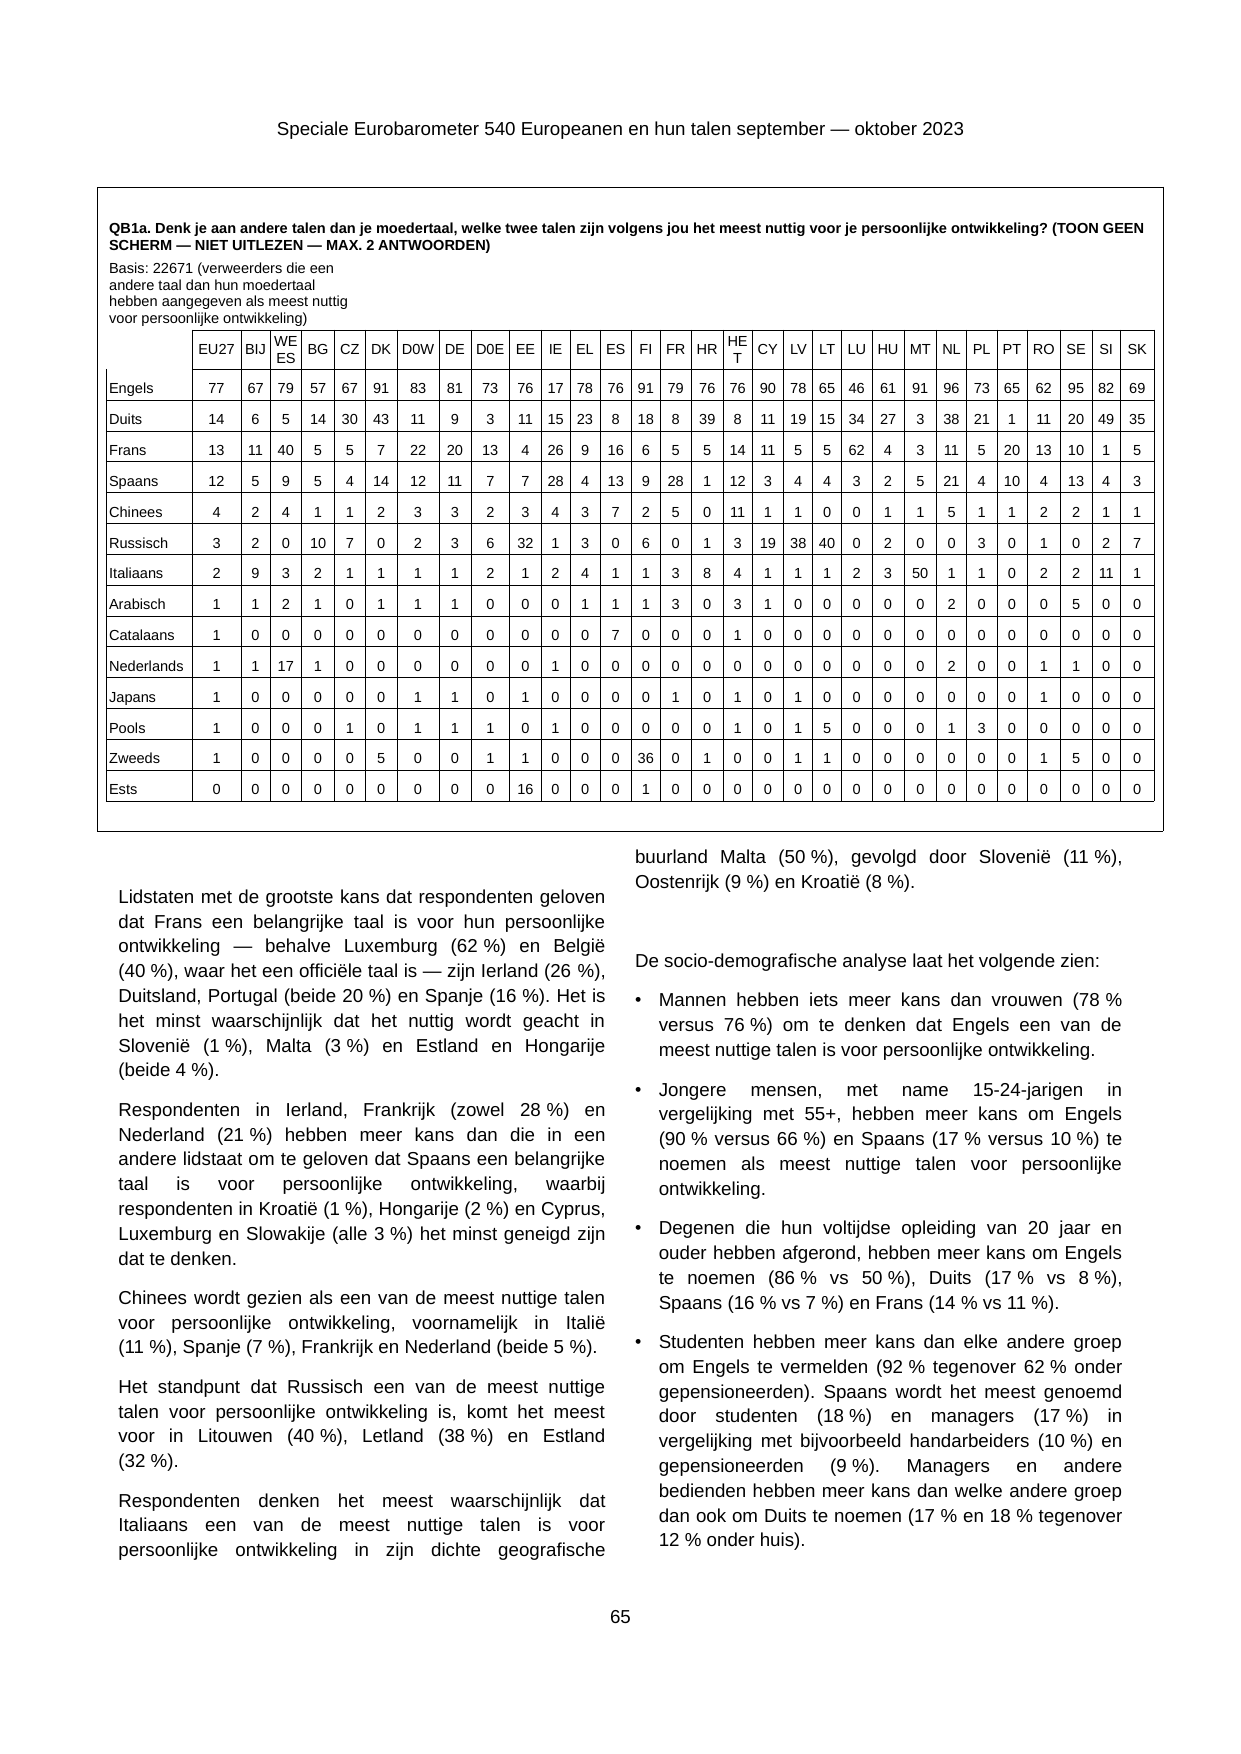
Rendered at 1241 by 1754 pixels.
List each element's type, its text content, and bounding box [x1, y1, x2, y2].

table_cell [904, 257, 936, 329]
table_cell 0 [1028, 771, 1060, 801]
table_cell 1 [632, 771, 660, 801]
table_cell 0 [242, 709, 270, 739]
table_cell 0 [366, 771, 397, 801]
table_cell 0 [632, 617, 660, 646]
table_cell 0 [661, 740, 691, 770]
table_cell 0 [1028, 586, 1060, 616]
table_cell Chinees [107, 493, 192, 523]
table_cell [784, 257, 812, 329]
table_cell [1060, 257, 1092, 329]
table_cell 0 [905, 771, 936, 801]
table_cell 3 [472, 401, 509, 431]
table_cell 2 [1028, 493, 1060, 523]
table_cell 1 [440, 678, 471, 708]
table_cell 6 [632, 432, 660, 461]
table_cell 1 [440, 555, 471, 585]
table_cell 0 [661, 771, 691, 801]
table_cell Nederlands [107, 647, 192, 677]
table_cell 1 [753, 586, 783, 616]
table_cell 0 [1093, 771, 1120, 801]
table_cell 0 [1121, 647, 1154, 677]
table_cell 0 [571, 678, 600, 708]
table_cell PL [967, 331, 997, 369]
table_cell Frans [107, 432, 192, 461]
table_cell 17 [271, 647, 301, 677]
table_cell 5 [813, 432, 841, 461]
table_cell 0 [937, 617, 966, 646]
table_cell 1 [753, 493, 783, 523]
table_cell 10 [302, 524, 334, 554]
table_cell 0 [842, 740, 872, 770]
table_cell Zweeds [107, 740, 192, 770]
table_cell 81 [440, 370, 471, 400]
table_cell 0 [271, 740, 301, 770]
table_cell 9 [571, 432, 600, 461]
table_cell [510, 257, 541, 329]
table_cell 0 [271, 617, 301, 646]
table_cell 76 [724, 370, 752, 400]
table_cell HET [724, 331, 752, 369]
table_cell Arabisch [107, 586, 192, 616]
table_cell 0 [692, 709, 723, 739]
text Het standpunt dat Russisch een van de meest nuttige talen voor persoonlijke ontwikkeling is, komt het meest voor in Litouwen (40 %), Letland (38 %) en Estland (32 %). [118, 1376, 605, 1472]
table_cell D0E [472, 331, 509, 369]
table_cell 0 [366, 647, 397, 677]
table_cell 1 [472, 709, 509, 739]
table_cell 1 [302, 493, 334, 523]
table_cell 0 [271, 524, 301, 554]
table_cell 0 [937, 524, 966, 554]
table_cell 5 [784, 432, 812, 461]
table_cell 1 [998, 493, 1027, 523]
table_cell [397, 257, 439, 329]
table_cell WEES [271, 331, 301, 369]
table_cell 73 [472, 370, 509, 400]
table_cell 0 [335, 771, 365, 801]
table_cell 0 [1121, 740, 1154, 770]
table_cell 2 [937, 586, 966, 616]
table_cell 95 [1061, 370, 1092, 400]
table_cell 0 [1061, 678, 1092, 708]
table_cell 0 [842, 771, 872, 801]
table_cell 19 [784, 401, 812, 431]
table_cell 1 [366, 586, 397, 616]
table_cell 4 [510, 432, 541, 461]
table_cell 1 [335, 709, 365, 739]
table_cell 4 [542, 493, 570, 523]
table_cell 0 [753, 647, 783, 677]
table_cell 1 [542, 709, 570, 739]
table_cell BG [302, 331, 334, 369]
table_cell 0 [842, 647, 872, 677]
table_cell 0 [571, 617, 600, 646]
table_cell 1 [1093, 493, 1120, 523]
table_cell 9 [632, 462, 660, 492]
table_cell 2 [842, 555, 872, 585]
table_cell 57 [302, 370, 334, 400]
table_cell 0 [661, 524, 691, 554]
table_cell 0 [998, 771, 1027, 801]
table_cell 2 [472, 555, 509, 585]
table_cell 5 [1121, 432, 1154, 461]
table_cell 0 [601, 678, 631, 708]
table_cell 12 [724, 462, 752, 492]
table_cell 0 [1093, 709, 1120, 739]
table_cell [106, 330, 192, 369]
table_cell 1 [632, 586, 660, 616]
table_cell 0 [873, 586, 904, 616]
table_cell 26 [542, 432, 570, 461]
table_cell 1 [1028, 678, 1060, 708]
table_cell 0 [335, 586, 365, 616]
table_cell 9 [242, 555, 270, 585]
table_cell 2 [937, 647, 966, 677]
list Mannen hebben iets meer kans dan vrouwen (78 % versus 76 %) om te denken dat Engels een van de meest nuttige talen is voor persoonlijke ontwikkeling. [635, 989, 1122, 1061]
table_cell 1 [335, 555, 365, 585]
table_cell 1 [1028, 740, 1060, 770]
table_cell 0 [601, 740, 631, 770]
table_cell 1 [571, 586, 600, 616]
table_cell 2 [472, 493, 509, 523]
table_cell 0 [1121, 586, 1154, 616]
table_cell 2 [873, 462, 904, 492]
table_cell 5 [335, 432, 365, 461]
table_cell 0 [842, 709, 872, 739]
table_cell 11 [510, 401, 541, 431]
table_cell 0 [1093, 617, 1120, 646]
table_cell 1 [632, 555, 660, 585]
table_cell 1 [661, 678, 691, 708]
table_cell 3 [440, 493, 471, 523]
table_cell 0 [905, 709, 936, 739]
table_cell 0 [601, 647, 631, 677]
table_cell 0 [1061, 709, 1092, 739]
table_cell 0 [905, 586, 936, 616]
table_cell 0 [242, 771, 270, 801]
table_cell 1 [510, 678, 541, 708]
table_cell 4 [784, 462, 812, 492]
table_cell 7 [335, 524, 365, 554]
table_cell 3 [967, 709, 997, 739]
table_cell 4 [724, 555, 752, 585]
table_cell CY [753, 331, 783, 369]
table_cell 0 [472, 678, 509, 708]
table_cell 79 [661, 370, 691, 400]
table_cell LU [842, 331, 872, 369]
table_cell 5 [661, 493, 691, 523]
table_cell 2 [1093, 524, 1120, 554]
table_cell Basis: 22671 (verweerders die een andere taal dan hun moedertaal hebben aangegeven als meest nuttig voor persoonlijke ontwikkeling) [106, 257, 365, 329]
table_cell 0 [510, 586, 541, 616]
table_cell 0 [271, 709, 301, 739]
table_cell [541, 257, 570, 329]
table_cell 0 [1121, 709, 1154, 739]
table_cell 0 [813, 617, 841, 646]
table_cell 10 [998, 462, 1027, 492]
table_cell 0 [601, 524, 631, 554]
table_cell 2 [193, 555, 241, 585]
table_cell 4 [873, 432, 904, 461]
table_cell 0 [193, 771, 241, 801]
table_cell 2 [398, 524, 439, 554]
table_cell SI [1093, 331, 1120, 369]
table_cell 0 [398, 647, 439, 677]
table_cell 3 [440, 524, 471, 554]
table_cell 62 [842, 432, 872, 461]
table_cell [1120, 257, 1154, 329]
table_cell 0 [998, 678, 1027, 708]
table_cell LT [813, 331, 841, 369]
table_cell 39 [692, 401, 723, 431]
table_cell 0 [632, 678, 660, 708]
table_cell 0 [873, 771, 904, 801]
table_cell 0 [661, 647, 691, 677]
table_cell 1 [302, 647, 334, 677]
table_cell 6 [242, 401, 270, 431]
table_cell 1 [873, 493, 904, 523]
table_cell 1 [193, 647, 241, 677]
table_cell 1 [366, 555, 397, 585]
table_cell 7 [366, 432, 397, 461]
table_cell EE [510, 331, 541, 369]
table_cell 0 [1061, 771, 1092, 801]
table_cell DE [440, 331, 471, 369]
table_cell DK [366, 331, 397, 369]
table_cell 0 [905, 647, 936, 677]
table_cell 13 [1061, 462, 1092, 492]
table_cell 4 [813, 462, 841, 492]
table_cell Duits [107, 401, 192, 431]
table_cell 82 [1093, 370, 1120, 400]
table_cell BIJ [242, 331, 270, 369]
table_cell 28 [542, 462, 570, 492]
table_cell 12 [193, 462, 241, 492]
table_cell 1 [398, 709, 439, 739]
table_cell 11 [724, 493, 752, 523]
table_cell 20 [1061, 401, 1092, 431]
table_cell 3 [571, 493, 600, 523]
table_cell 0 [784, 647, 812, 677]
table_cell 79 [271, 370, 301, 400]
table_cell Catalaans [107, 617, 192, 646]
table_cell 0 [271, 771, 301, 801]
table_cell 34 [842, 401, 872, 431]
table_cell HU [873, 331, 904, 369]
table_cell 0 [905, 678, 936, 708]
table_cell [365, 257, 397, 329]
table_cell 3 [571, 524, 600, 554]
table_cell 0 [937, 740, 966, 770]
table_cell ES [601, 331, 631, 369]
table_cell [691, 257, 723, 329]
table_cell 78 [784, 370, 812, 400]
table_cell [1027, 257, 1060, 329]
table_cell 0 [784, 771, 812, 801]
table_cell 1 [813, 740, 841, 770]
table_cell 0 [724, 740, 752, 770]
table_cell [631, 257, 660, 329]
table_cell 13 [601, 462, 631, 492]
table_cell 3 [873, 555, 904, 585]
table_cell 0 [542, 617, 570, 646]
table_cell 3 [753, 462, 783, 492]
table_cell 0 [335, 740, 365, 770]
table_cell 0 [692, 771, 723, 801]
table_cell 76 [601, 370, 631, 400]
table_cell 0 [967, 678, 997, 708]
table_cell 1 [242, 647, 270, 677]
table_cell 5 [366, 740, 397, 770]
table_cell 1 [1028, 647, 1060, 677]
table_cell 0 [813, 493, 841, 523]
table_cell 5 [302, 432, 334, 461]
table_cell 4 [1093, 462, 1120, 492]
table_cell 1 [242, 586, 270, 616]
table_cell 67 [242, 370, 270, 400]
text buurland Malta (50 %), gevolgd door Slovenië (11 %), Oostenrijk (9 %) en Kroatië (8 %). [635, 832, 1122, 893]
table_cell 1 [724, 709, 752, 739]
table_cell 4 [335, 462, 365, 492]
table_cell 0 [873, 678, 904, 708]
table_cell 0 [905, 617, 936, 646]
table_cell 1 [440, 586, 471, 616]
table_cell 0 [271, 678, 301, 708]
table_cell Japans [107, 678, 192, 708]
table_cell 0 [510, 647, 541, 677]
table_cell 0 [1093, 647, 1120, 677]
table_cell [997, 257, 1027, 329]
table_cell 8 [692, 555, 723, 585]
table_cell 20 [440, 432, 471, 461]
table_cell 38 [937, 401, 966, 431]
table_cell 3 [661, 555, 691, 585]
table_cell 1 [784, 740, 812, 770]
table_cell 0 [440, 771, 471, 801]
table_cell 2 [873, 524, 904, 554]
table_cell 3 [1121, 462, 1154, 492]
table_cell 4 [193, 493, 241, 523]
table_cell 76 [510, 370, 541, 400]
table_cell [841, 257, 872, 329]
table_cell 0 [842, 524, 872, 554]
table_cell 0 [692, 493, 723, 523]
table_cell 65 [813, 370, 841, 400]
table_cell 1 [398, 555, 439, 585]
table_cell 13 [472, 432, 509, 461]
table_cell 0 [398, 740, 439, 770]
table_cell 1 [440, 709, 471, 739]
table_cell 49 [1093, 401, 1120, 431]
table_cell 0 [842, 493, 872, 523]
table_cell 0 [753, 771, 783, 801]
table_cell 5 [692, 432, 723, 461]
table_cell 5 [302, 462, 334, 492]
table_cell Pools [107, 709, 192, 739]
table_cell 0 [302, 617, 334, 646]
table_cell 0 [998, 555, 1027, 585]
table_cell 10 [1061, 432, 1092, 461]
table_cell 0 [784, 586, 812, 616]
table_cell 0 [398, 771, 439, 801]
table_cell 91 [905, 370, 936, 400]
table_cell 3 [967, 524, 997, 554]
table_cell 1 [601, 586, 631, 616]
table_cell 1 [784, 493, 812, 523]
table_cell 3 [661, 586, 691, 616]
table_cell 5 [661, 432, 691, 461]
table_cell 0 [472, 771, 509, 801]
table_cell 0 [366, 678, 397, 708]
table_cell 2 [632, 493, 660, 523]
table_cell 0 [1028, 617, 1060, 646]
table_cell 0 [1028, 709, 1060, 739]
table_cell [1092, 257, 1120, 329]
table_cell 23 [571, 401, 600, 431]
table_cell [966, 257, 997, 329]
table_cell 0 [842, 617, 872, 646]
table_cell 0 [873, 617, 904, 646]
table_cell HR [692, 331, 723, 369]
table_cell 7 [510, 462, 541, 492]
table_cell 6 [632, 524, 660, 554]
table_cell 0 [873, 647, 904, 677]
table_cell 2 [242, 493, 270, 523]
table_cell 2 [1061, 493, 1092, 523]
table_cell [600, 257, 631, 329]
table_cell 0 [510, 617, 541, 646]
table_cell 1 [1061, 647, 1092, 677]
table_cell FI [632, 331, 660, 369]
table_cell 0 [842, 586, 872, 616]
table_cell 3 [271, 555, 301, 585]
table_cell 4 [271, 493, 301, 523]
table_cell Russisch [107, 524, 192, 554]
table_cell 0 [542, 586, 570, 616]
table_cell 2 [271, 586, 301, 616]
table_cell 50 [905, 555, 936, 585]
table_cell 1 [967, 493, 997, 523]
table_cell 0 [753, 678, 783, 708]
table_cell 0 [873, 740, 904, 770]
table_cell 0 [335, 678, 365, 708]
table_cell 1 [193, 586, 241, 616]
table_cell 61 [873, 370, 904, 400]
table_cell 0 [302, 771, 334, 801]
table_cell 0 [571, 740, 600, 770]
table_cell [439, 257, 471, 329]
table_cell [471, 257, 509, 329]
table_cell 0 [335, 617, 365, 646]
table_cell [660, 257, 691, 329]
table_cell FR [661, 331, 691, 369]
table_cell Spaans [107, 462, 192, 492]
table_cell 1 [1093, 432, 1120, 461]
table_cell CZ [335, 331, 365, 369]
table_cell 1 [398, 586, 439, 616]
table_cell 2 [366, 493, 397, 523]
table_cell 0 [661, 709, 691, 739]
table_cell 69 [1121, 370, 1154, 400]
table_cell EL [571, 331, 600, 369]
table_cell 4 [571, 462, 600, 492]
table_cell 1 [193, 709, 241, 739]
table_cell 0 [1121, 678, 1154, 708]
table_cell 28 [661, 462, 691, 492]
table_cell 0 [692, 586, 723, 616]
table_cell 15 [813, 401, 841, 431]
table_cell 38 [784, 524, 812, 554]
table_cell 1 [937, 709, 966, 739]
table_cell 1 [692, 524, 723, 554]
table_cell 8 [724, 401, 752, 431]
table_cell 1 [1121, 493, 1154, 523]
table_cell 0 [937, 678, 966, 708]
table_cell 11 [1093, 555, 1120, 585]
table_cell 78 [571, 370, 600, 400]
table_cell 5 [813, 709, 841, 739]
table_cell 0 [440, 617, 471, 646]
table_cell 0 [753, 740, 783, 770]
table_cell 4 [1028, 462, 1060, 492]
list Jongere mensen, met name 15-24-jarigen in vergelijking met 55+, hebben meer kans om Engels (90 % versus 66 %) en Spaans (17 % versus 10 %) te noemen als meest nuttige talen voor persoonlijke ontwikkeling. [635, 1078, 1122, 1199]
table_cell 0 [242, 617, 270, 646]
table_cell 2 [242, 524, 270, 554]
table_cell 36 [632, 740, 660, 770]
table_cell 0 [1093, 586, 1120, 616]
table_cell 1 [784, 678, 812, 708]
table_cell 14 [302, 401, 334, 431]
table_cell 8 [661, 401, 691, 431]
table_cell 15 [542, 401, 570, 431]
table_cell 14 [193, 401, 241, 431]
table_cell 0 [302, 709, 334, 739]
table_cell 16 [510, 771, 541, 801]
table_cell 0 [842, 678, 872, 708]
table_cell 1 [813, 555, 841, 585]
table_cell 0 [692, 617, 723, 646]
table_cell 5 [937, 493, 966, 523]
table_cell 1 [937, 555, 966, 585]
table_cell SK [1121, 331, 1154, 369]
table_cell 1 [724, 617, 752, 646]
table_cell 3 [398, 493, 439, 523]
table_cell SE [1061, 331, 1092, 369]
table_cell 43 [366, 401, 397, 431]
table_cell 0 [632, 709, 660, 739]
table_cell 0 [967, 586, 997, 616]
table_cell 4 [571, 555, 600, 585]
table_cell 0 [632, 647, 660, 677]
table_cell 3 [724, 524, 752, 554]
table_cell 7 [601, 617, 631, 646]
table_cell 0 [366, 709, 397, 739]
table_cell 12 [398, 462, 439, 492]
table_cell 5 [1061, 586, 1092, 616]
table_cell 1 [784, 555, 812, 585]
table_cell 11 [937, 432, 966, 461]
table_cell 2 [1028, 555, 1060, 585]
table_cell 0 [242, 740, 270, 770]
table_cell LV [784, 331, 812, 369]
table_cell 0 [967, 771, 997, 801]
table_cell 0 [472, 617, 509, 646]
table_cell 96 [937, 370, 966, 400]
table_cell [570, 257, 600, 329]
table_cell 83 [398, 370, 439, 400]
text Lidstaten met de grootste kans dat respondenten geloven dat Frans een belangrijke taal is voor hun persoonlijke ontwikkeling — behalve Luxemburg (62 %) en België (40 %), waar het een officiële taal is — zijn Ierland (26 %), Duitsland, Portugal (beide 20 %) en Spanje (16 %). Het is het minst waarschijnlijk dat het nuttig wordt geacht in Slovenië (1 %), Malta (3 %) en Estland en Hongarije (beide 4 %). [118, 886, 605, 1081]
table_cell 0 [873, 709, 904, 739]
table_cell MT [905, 331, 936, 369]
table_cell 7 [472, 462, 509, 492]
table_cell 1 [542, 647, 570, 677]
table_cell 11 [753, 401, 783, 431]
table_cell 11 [753, 432, 783, 461]
table_cell 7 [601, 493, 631, 523]
table_cell 0 [1093, 678, 1120, 708]
table_cell 9 [440, 401, 471, 431]
table_cell 9 [271, 462, 301, 492]
table_cell 0 [692, 678, 723, 708]
table_cell 2 [302, 555, 334, 585]
table_cell 1 [542, 524, 570, 554]
table_cell 0 [998, 647, 1027, 677]
table_cell 0 [366, 524, 397, 554]
table_cell 1 [1028, 524, 1060, 554]
table_cell 14 [724, 432, 752, 461]
table_cell 30 [335, 401, 365, 431]
table_cell 3 [905, 401, 936, 431]
table_cell 1 [510, 740, 541, 770]
table_cell 40 [813, 524, 841, 554]
table_cell 19 [753, 524, 783, 554]
table_cell 0 [472, 586, 509, 616]
table_cell 21 [937, 462, 966, 492]
table_cell 0 [571, 647, 600, 677]
table_cell 0 [302, 740, 334, 770]
table_cell 1 [302, 586, 334, 616]
table_cell [813, 257, 841, 329]
table_cell PT [998, 331, 1027, 369]
table_cell 0 [998, 617, 1027, 646]
table_cell 7 [1121, 524, 1154, 554]
table_cell 0 [440, 740, 471, 770]
table_cell 65 [998, 370, 1027, 400]
table_cell 0 [1061, 617, 1092, 646]
table_cell Italiaans [107, 555, 192, 585]
table_cell 16 [601, 432, 631, 461]
table_cell 4 [967, 462, 997, 492]
table_header QB1a. Denk je aan andere talen dan je moedertaal, welke twee talen zijn volgens jou het meest nuttig voor je persoonlijke ontwikkeling? (TOON GEEN SCHERM — NIET UITLEZEN — MAX. 2 ANTWOORDEN) [106, 217, 1154, 257]
table_cell RO [1028, 331, 1060, 369]
table_cell 0 [366, 617, 397, 646]
table_cell 2 [542, 555, 570, 585]
table_cell 0 [784, 617, 812, 646]
text Chinees wordt gezien als een van de meest nuttige talen voor persoonlijke ontwikkeling, voornamelijk in Italië (11 %), Spanje (7 %), Frankrijk en Nederland (beide 5 %). [118, 1287, 605, 1358]
table_cell 0 [542, 678, 570, 708]
table_cell 5 [1061, 740, 1092, 770]
table_cell [723, 257, 752, 329]
table_cell 11 [440, 462, 471, 492]
table_cell 0 [601, 709, 631, 739]
table_cell [936, 257, 966, 329]
table_cell 0 [1121, 771, 1154, 801]
table_cell 0 [661, 617, 691, 646]
list Studenten hebben meer kans dan elke andere groep om Engels te vermelden (92 % tegenover 62 % onder gepensioneerden). Spaans wordt het meest genoemd door studenten (18 %) en managers (17 %) in vergelijking met bijvoorbeeld handarbeiders (10 %) en gepensioneerden (9 %). Managers en andere bedienden hebben meer kans dan welke andere groep dan ook om Duits te noemen (17 % en 18 % tegenover 12 % onder huis). [635, 1331, 1122, 1551]
table_cell 0 [472, 647, 509, 677]
table_cell 0 [905, 740, 936, 770]
table_cell 2 [1061, 555, 1092, 585]
table_cell 0 [302, 678, 334, 708]
table_cell 1 [193, 678, 241, 708]
table_cell 0 [967, 617, 997, 646]
table_cell 91 [366, 370, 397, 400]
table_cell 0 [1121, 617, 1154, 646]
table_cell 0 [542, 771, 570, 801]
table_cell 90 [753, 370, 783, 400]
table_cell 1 [724, 678, 752, 708]
table_cell Engels [107, 369, 192, 400]
table_cell 0 [753, 709, 783, 739]
table_cell 0 [692, 647, 723, 677]
table_cell 1 [601, 555, 631, 585]
table_cell 73 [967, 370, 997, 400]
table_cell 1 [1121, 555, 1154, 585]
table_cell EU27 [193, 331, 241, 369]
table_cell 1 [692, 740, 723, 770]
table_cell 11 [398, 401, 439, 431]
table_cell 0 [813, 586, 841, 616]
table_cell 91 [632, 370, 660, 400]
table_cell 0 [440, 647, 471, 677]
table_cell 0 [967, 740, 997, 770]
table_cell 8 [601, 401, 631, 431]
table_cell 18 [632, 401, 660, 431]
table_cell 0 [998, 524, 1027, 554]
table_cell 1 [692, 462, 723, 492]
table_cell 1 [998, 401, 1027, 431]
table_cell IE [542, 331, 570, 369]
table_cell 0 [998, 586, 1027, 616]
table_cell 0 [571, 709, 600, 739]
table_cell 40 [271, 432, 301, 461]
table_cell 13 [1028, 432, 1060, 461]
table_cell 3 [510, 493, 541, 523]
table_cell 5 [242, 462, 270, 492]
table_cell 3 [193, 524, 241, 554]
table_cell 22 [398, 432, 439, 461]
table_cell 0 [510, 709, 541, 739]
table_cell 0 [242, 678, 270, 708]
table_cell 1 [967, 555, 997, 585]
table_cell 0 [813, 647, 841, 677]
table_cell 0 [1093, 740, 1120, 770]
table_cell 13 [193, 432, 241, 461]
table_cell 0 [398, 617, 439, 646]
table_cell 62 [1028, 370, 1060, 400]
table_cell 0 [1061, 524, 1092, 554]
table_cell 0 [335, 647, 365, 677]
table_cell 17 [542, 370, 570, 400]
table_cell D0W [398, 331, 439, 369]
table_cell 27 [873, 401, 904, 431]
table_cell 0 [813, 678, 841, 708]
table_cell 0 [998, 740, 1027, 770]
table_cell 1 [335, 493, 365, 523]
table_cell 0 [724, 647, 752, 677]
table_cell 3 [905, 432, 936, 461]
table_cell 3 [842, 462, 872, 492]
table_cell 20 [998, 432, 1027, 461]
table_cell 5 [271, 401, 301, 431]
table_cell 0 [937, 771, 966, 801]
table_cell 6 [472, 524, 509, 554]
table_cell 0 [905, 524, 936, 554]
table_cell 14 [366, 462, 397, 492]
text Respondenten denken het meest waarschijnlijk dat Italiaans een van de meest nuttige talen is voor persoonlijke ontwikkeling in zijn dichte geografische [118, 1489, 605, 1561]
table_cell [872, 257, 904, 329]
table_cell 1 [193, 617, 241, 646]
table_cell 32 [510, 524, 541, 554]
table_cell 1 [398, 678, 439, 708]
table_cell 0 [542, 740, 570, 770]
text Respondenten in Ierland, Frankrijk (zowel 28 %) en Nederland (21 %) hebben meer kans dan die in een andere lidstaat om te geloven dat Spaans een belangrijke taal is voor persoonlijke ontwikkeling, waarbij respondenten in Kroatië (1 %), Hongarije (2 %) en Cyprus, Luxemburg en Slowakije (alle 3 %) het minst geneigd zijn dat te denken. [118, 1099, 605, 1269]
table_cell 0 [601, 771, 631, 801]
table_cell 0 [967, 647, 997, 677]
table_cell Ests [107, 771, 192, 801]
table_cell 1 [784, 709, 812, 739]
text De socio-demografische analyse laat het volgende zien: [635, 950, 1122, 971]
table_cell 11 [242, 432, 270, 461]
table_cell 5 [967, 432, 997, 461]
table_cell 3 [724, 586, 752, 616]
table_cell 1 [753, 555, 783, 585]
table_cell NL [937, 331, 966, 369]
table_cell 0 [813, 771, 841, 801]
table_cell 11 [1028, 401, 1060, 431]
table_cell 67 [335, 370, 365, 400]
table_cell 0 [724, 771, 752, 801]
table_cell 21 [967, 401, 997, 431]
table_cell 1 [905, 493, 936, 523]
table_cell 0 [753, 617, 783, 646]
text [635, 177, 1122, 187]
table_cell [752, 257, 783, 329]
table_cell 5 [905, 462, 936, 492]
table_cell 0 [571, 771, 600, 801]
table_cell 1 [472, 740, 509, 770]
table_cell 1 [510, 555, 541, 585]
table_cell 46 [842, 370, 872, 400]
table_cell 76 [692, 370, 723, 400]
table_cell 77 [193, 370, 241, 400]
table_cell 1 [193, 740, 241, 770]
list Degenen die hun voltijdse opleiding van 20 jaar en ouder hebben afgerond, hebben meer kans om Engels te noemen (86 % vs 50 %), Duits (17 % vs 8 %), Spaans (16 % vs 7 %) en Frans (14 % vs 11 %). [635, 1217, 1122, 1313]
table_cell 35 [1121, 401, 1154, 431]
table_cell 0 [998, 709, 1027, 739]
